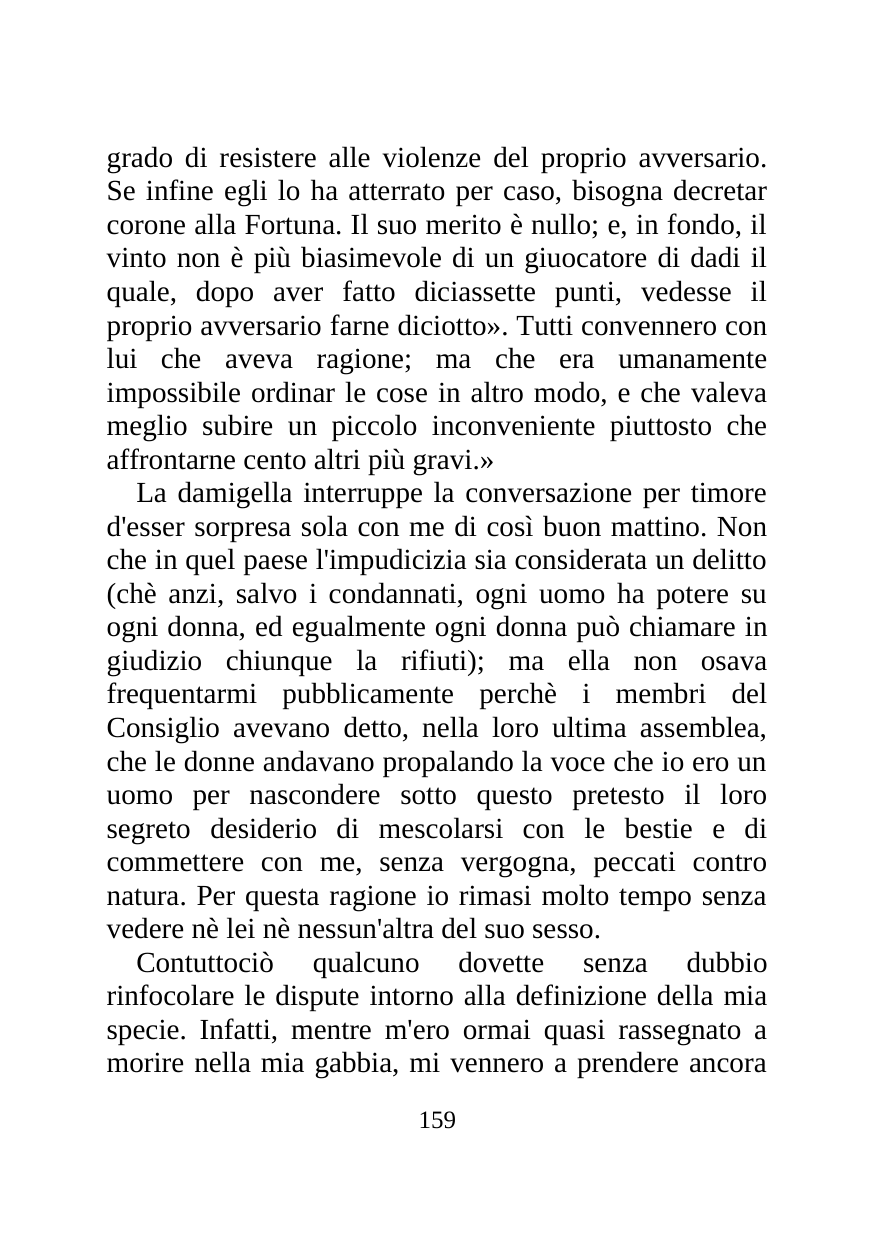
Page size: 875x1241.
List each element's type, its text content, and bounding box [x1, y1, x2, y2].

text grado di resistere alle violenze del proprio avversario. Se infine egli lo ha atterrato per caso, bisogna decretar corone alla Fortuna. Il suo merito è nullo; e, in fondo, il vinto non è più biasimevole di un giuocatore di dadi il quale, dopo aver fatto diciassette punti, vedesse il proprio avversario farne diciotto». Tutti convennero con lui che aveva ragione; ma che era umanamente impossibile ordinar le cose in altro modo, e che valeva meglio subire un piccolo inconveniente piuttosto che affrontarne cento altri più gravi.» [106, 140, 768, 475]
text Contuttociò qualcuno dovette senza dubbio rinfocolare le dispute intorno alla definizione della mia specie. Infatti, mentre m'ero ormai quasi rassegnato a morire nella mia gabbia, mi vennero a prendere ancora [106, 945, 768, 1079]
text La damigella interruppe la conversazione per timore d'esser sorpresa sola con me di così buon mattino. Non che in quel paese l'impudicizia sia considerata un delitto (chè anzi, salvo i condannati, ogni uomo ha potere su ogni donna, ed egualmente ogni donna può chiamare in giudizio chiunque la rifiuti); ma ella non osava frequentarmi pubblicamente perchè i membri del Consiglio avevano detto, nella loro ultima assemblea, che le donne andavano propalando la voce che io ero un uomo per nascondere sotto questo pretesto il loro segreto desiderio di mescolarsi con le bestie e di commettere con me, senza vergogna, peccati contro natura. Per questa ragione io rimasi molto tempo senza vedere nè lei nè nessun'altra del suo sesso. [106, 475, 768, 945]
